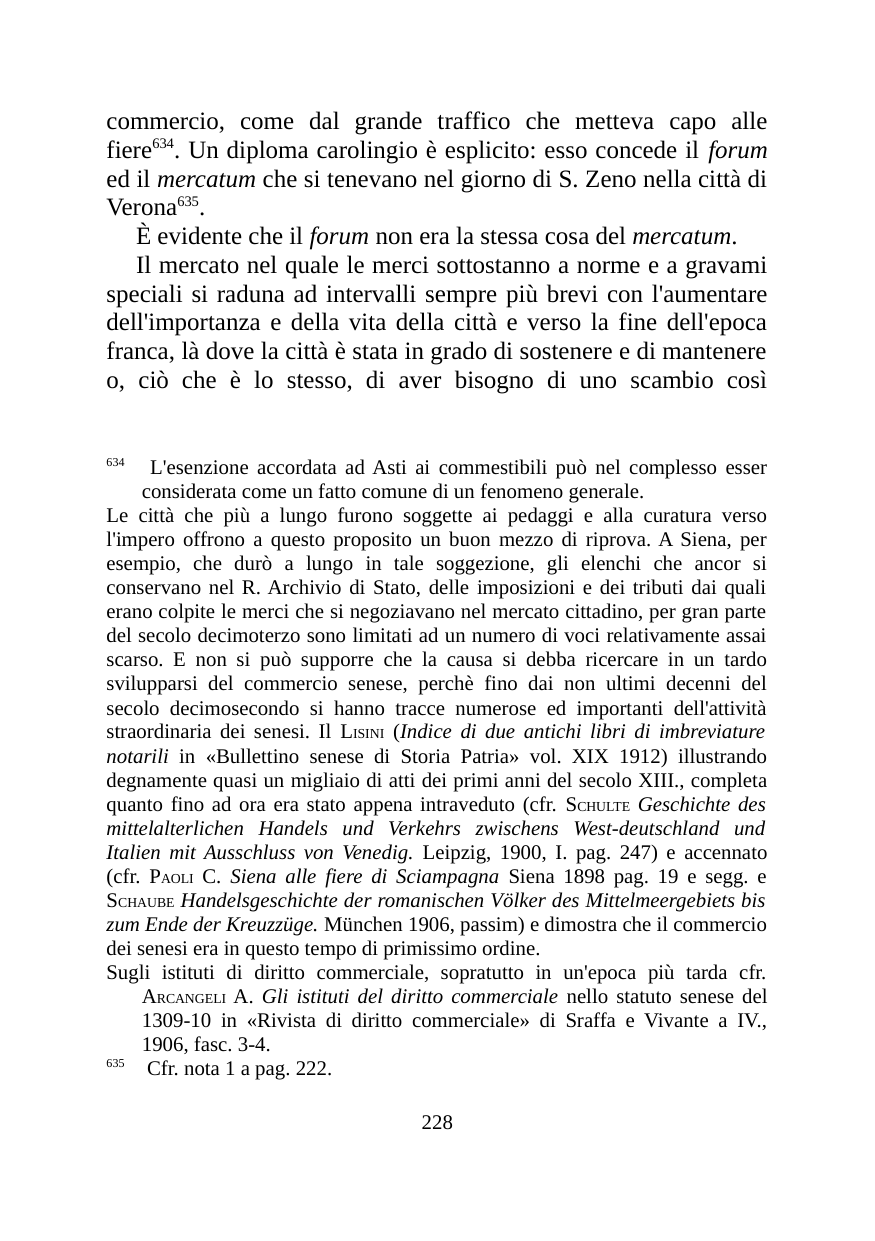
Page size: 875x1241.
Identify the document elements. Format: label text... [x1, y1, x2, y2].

text L'esenzione accordata ad Asti ai commestibili può nel complesso esser considerata come un fatto comune di un fenomeno generale. [106, 455, 768, 503]
text Il mercato nel quale le merci sottostanno a norme e a gravami speciali si raduna ad intervalli sempre più brevi con l'aumentare dell'importanza e della vita della città e verso la fine dell'epoca franca, là dove la città è stata in grado di sostenere e di mantenere o, ciò che è lo stesso, di aver bisogno di uno scambio così [106, 250, 768, 394]
text Le città che più a lungo furono soggette ai pedaggi e alla curatura verso l'impero offrono a questo proposito un buon mezzo di riprova. A Siena, per esempio, che durò a lungo in tale soggezione, gli elenchi che ancor si conservano nel R. Archivio di Stato, delle imposizioni e dei tributi dai quali erano colpite le merci che si negoziavano nel mercato cittadino, per gran parte del secolo decimoterzo sono limitati ad un numero di voci relativamente assai scarso. E non si può supporre che la causa si debba ricercare in un tardo svilupparsi del commercio senese, perchè fino dai non ultimi decenni del secolo decimosecondo si hanno tracce numerose ed importanti dell'attività straordinaria dei senesi. Il Lisini (Indice di due antichi libri di imbreviature notarili in «Bullettino senese di Storia Patria» vol. XIX 1912) illustrando degnamente quasi un migliaio di atti dei primi anni del secolo XIII., completa quanto fino ad ora era stato appena intraveduto (cfr. Schulte Geschichte des mittelalterlichen Handels und Verkehrs zwischens West-deutschland und Italien mit Ausschluss von Venedig. Leipzig, 1900, I. pag. 247) e accennato (cfr. Paoli C. Siena alle fiere di Sciampagna Siena 1898 pag. 19 e segg. e Schaube Handelsgeschichte der romanischen Völker des Mittelmeergebiets bis zum Ende der Kreuzzüge. München 1906, passim) e dimostra che il commercio dei senesi era in questo tempo di primissimo ordine. [106, 503, 768, 960]
text commercio, come dal grande traffico che metteva capo alle fiere. Un diploma carolingio è esplicito: esso concede il forum ed il mercatum che si tenevano nel giorno di S. Zeno nella città di Verona. [106, 106, 768, 221]
text Sugli istituti di diritto commerciale, sopratutto in un'epoca più tarda cfr. Arcangeli A. Gli istituti del diritto commerciale nello statuto senese del 1309-10 in «Rivista di diritto commerciale» di Sraffa e Vivante a IV., 1906, fasc. 3-4. [106, 960, 768, 1056]
text Cfr. nota 1 a pag. 222. [106, 1056, 768, 1080]
text È evidente che il forum non era la stessa cosa del mercatum. [106, 221, 768, 250]
